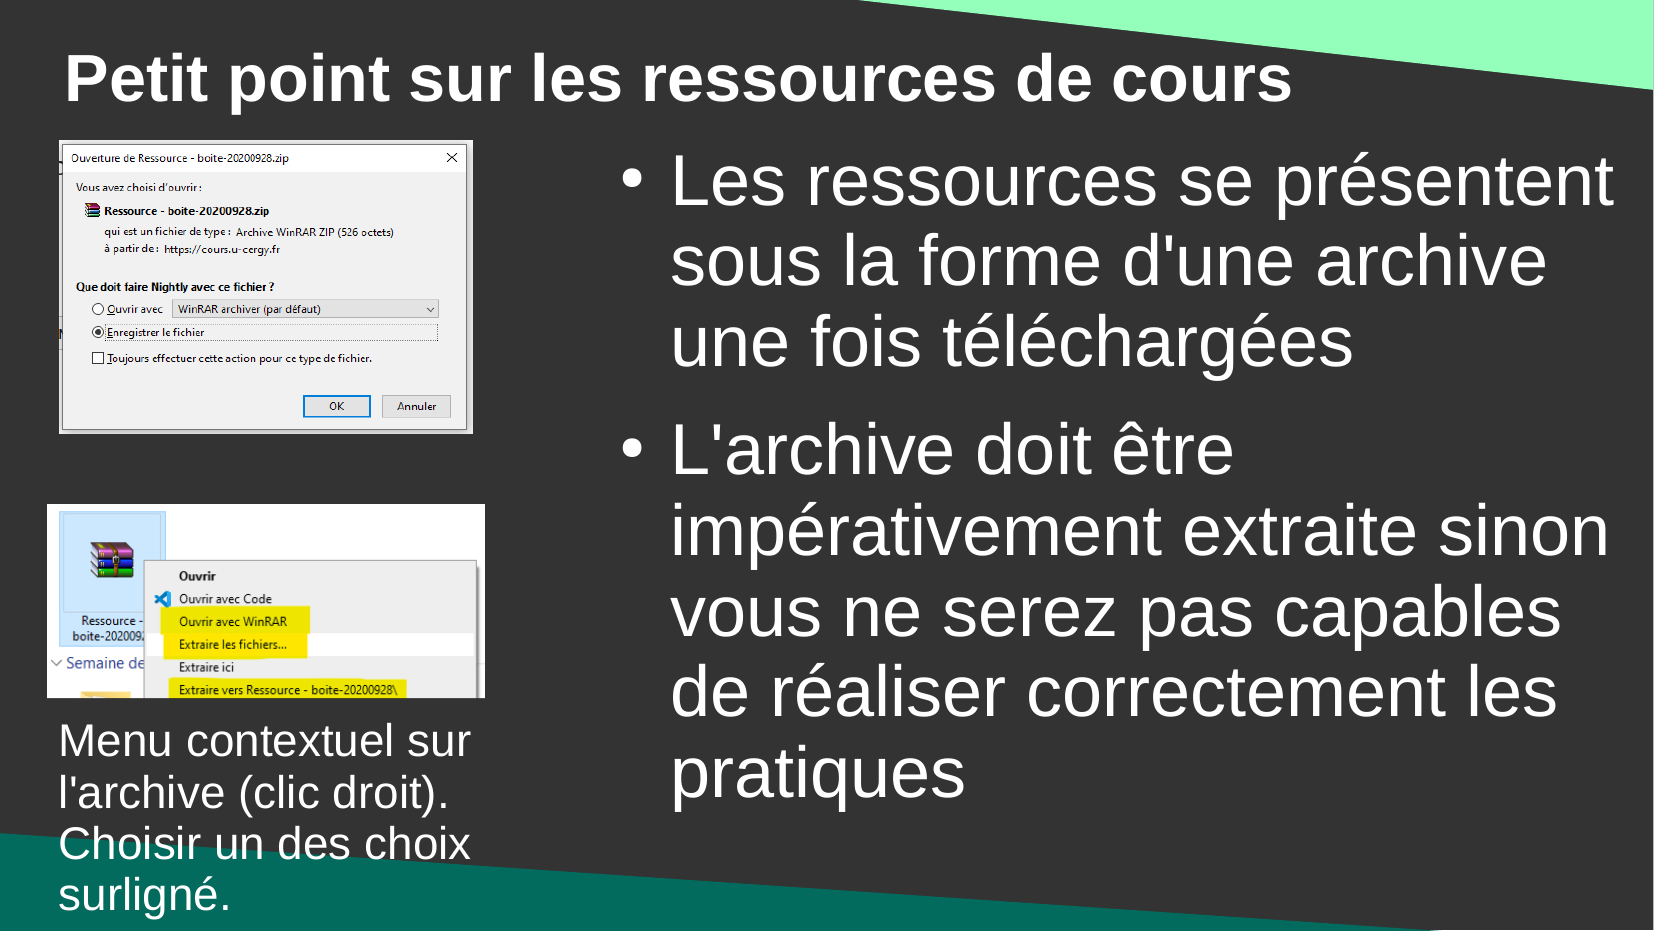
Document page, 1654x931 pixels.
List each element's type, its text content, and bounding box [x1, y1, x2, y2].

title Menu contextuel sur l'archive (clic droit). Choisir un des choix surligné. [59, 715, 630, 921]
picture [47, 504, 485, 715]
picture [59, 140, 473, 434]
list Les ressources se présentent sous la forme d'une archive une fois téléchargées L'archive doit être impérativement extraite sinon vous ne serez pas capables de réaliser correctement les pratiques [602, 140, 1620, 824]
text_box [857, 0, 1654, 90]
title Petit point sur les ressources de cours [64, 40, 1553, 118]
